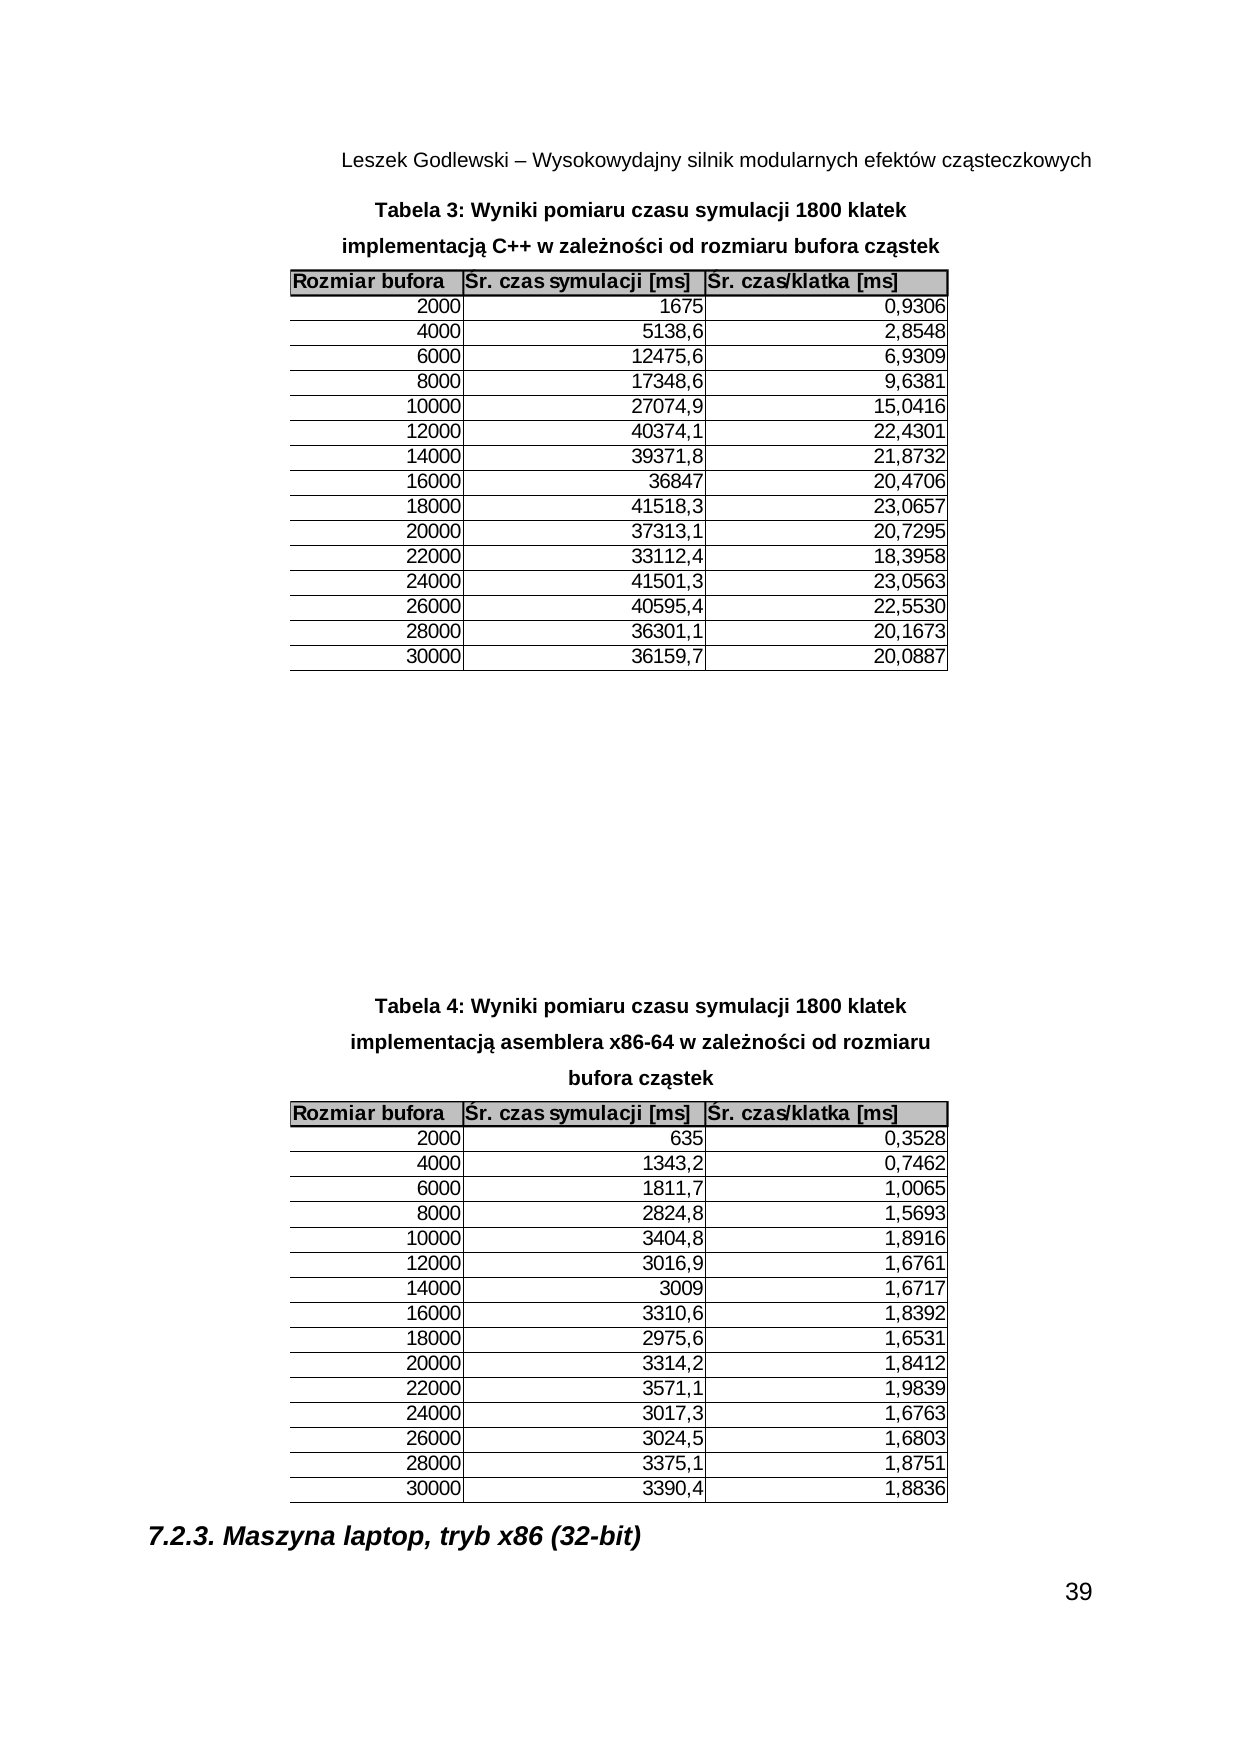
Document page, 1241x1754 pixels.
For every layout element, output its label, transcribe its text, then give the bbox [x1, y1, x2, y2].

subtitle Maszyna laptop, tryb x86 (32-bit) [148, 981, 1092, 1551]
text Tabela 4: Wyniki pomiaru czasu symulacji 1800 klatek implementacją asemblera x86-64 w zależności od rozmiaru bufora cząstek [332, 994, 950, 1090]
text Tabela 3: Wyniki pomiaru czasu symulacji 1800 klatek implementacją C++ w zależności od rozmiaru bufora cząstek [332, 198, 950, 258]
